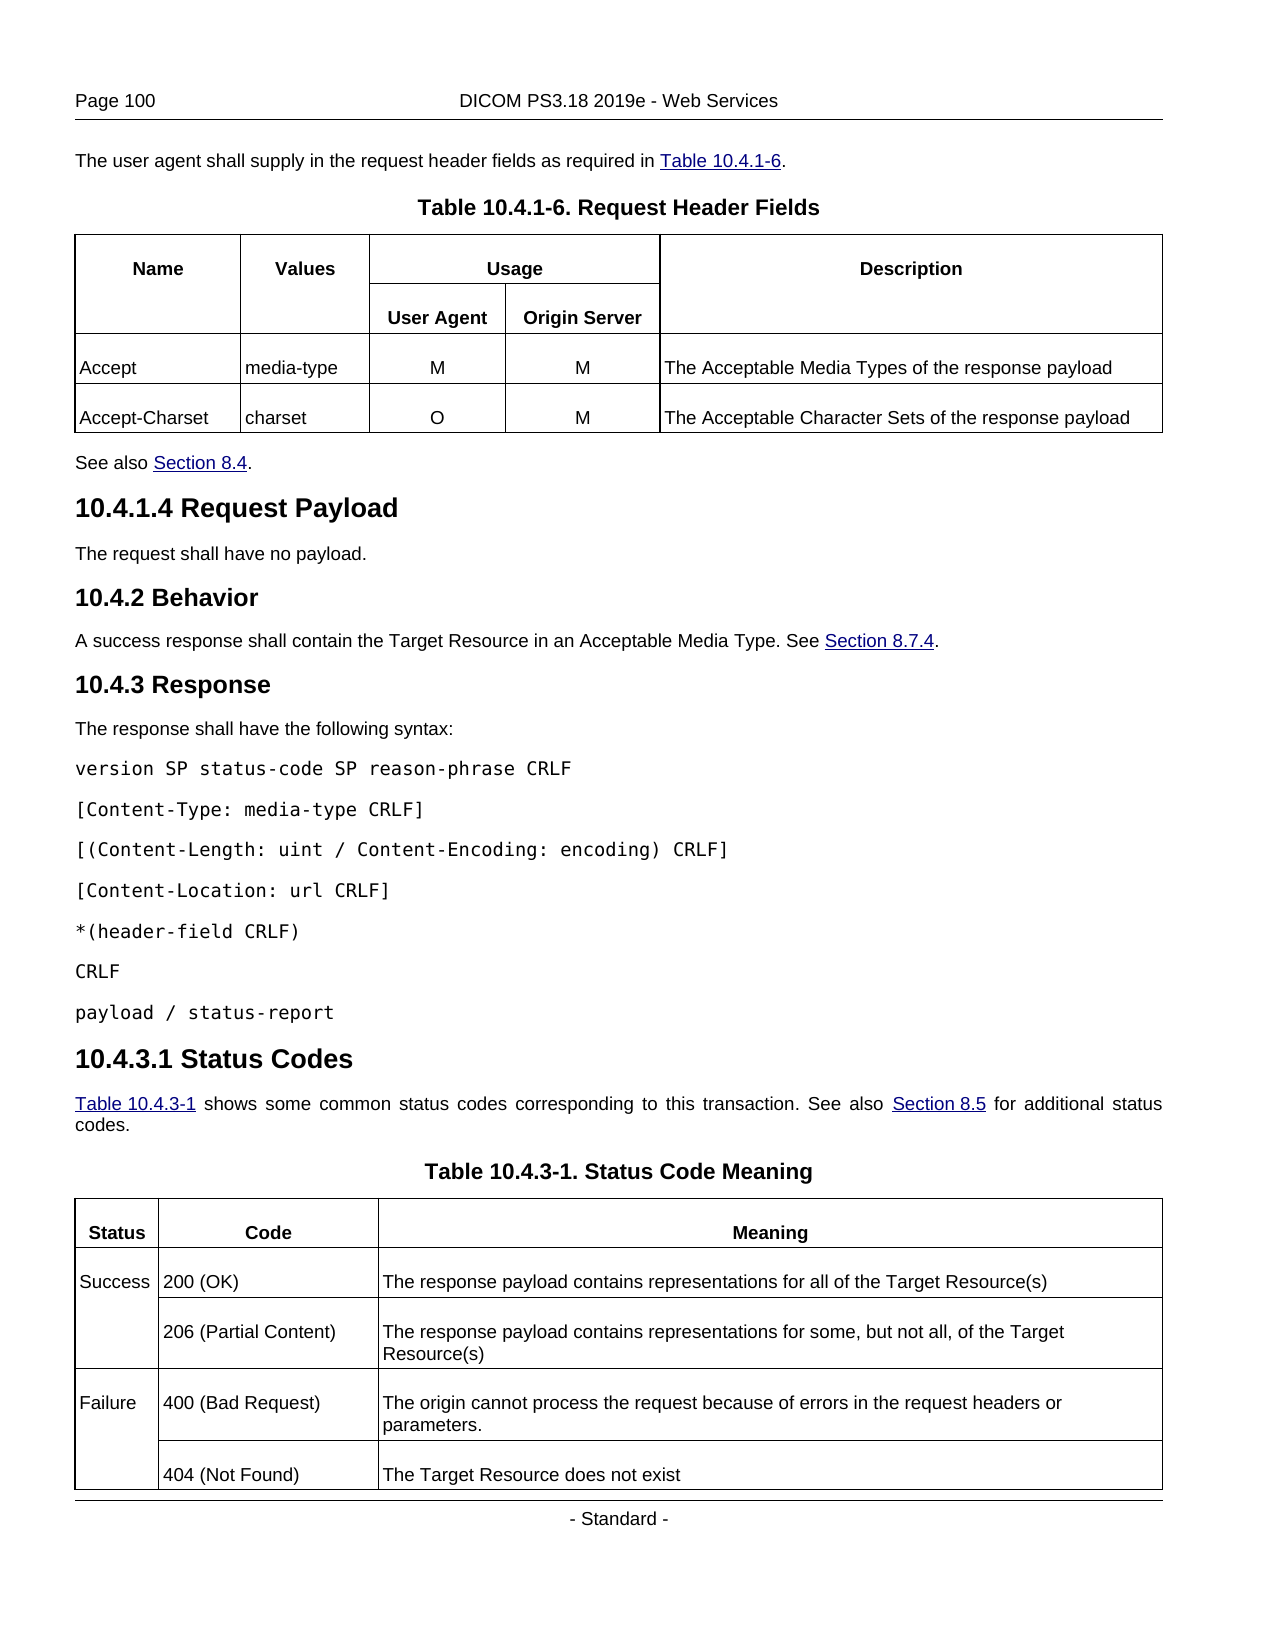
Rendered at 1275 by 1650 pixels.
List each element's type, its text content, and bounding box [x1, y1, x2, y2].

table_header Status [76, 1199, 158, 1247]
table_cell Success [76, 1248, 158, 1368]
table_cell charset [241, 384, 369, 432]
table_header Code [159, 1199, 378, 1247]
text The request shall have no payload. [75, 542, 1162, 564]
text [Content-Location: url CRLF] [75, 880, 1162, 902]
text Table 10.4.1-6. Request Header Fields [75, 194, 1162, 220]
table_cell Origin Server [506, 284, 659, 333]
table_cell Accept [76, 334, 240, 382]
text [Content-Type: media-type CRLF] [75, 799, 1162, 821]
table_cell Failure [76, 1369, 158, 1489]
text [(Content-Length: uint / Content-Encoding: encoding) CRLF] [75, 839, 1162, 861]
text version SP status-code SP reason-phrase CRLF [75, 758, 1162, 780]
text 10.4.2 Behavior [75, 583, 1162, 611]
text *(header-field CRLF) [75, 921, 1162, 943]
table_cell The Acceptable Character Sets of the response payload [661, 384, 1162, 432]
table_cell The Target Resource does not exist [379, 1441, 1162, 1489]
table_cell Accept-Charset [76, 384, 240, 432]
table_header Values [241, 235, 369, 333]
table_cell O [370, 384, 505, 432]
table_cell M [370, 334, 505, 382]
table_cell 404 (Not Found) [159, 1441, 378, 1489]
table_cell 400 (Bad Request) [159, 1369, 378, 1439]
table_cell User Agent [370, 284, 505, 333]
table_cell The Acceptable Media Types of the response payload [661, 334, 1162, 382]
text Table 10.4.3-1. Status Code Meaning [75, 1158, 1162, 1184]
table_cell M [506, 334, 659, 382]
text The response shall have the following syntax: [75, 718, 1162, 739]
table_cell The origin cannot process the request because of errors in the request headers or parameters. [379, 1369, 1162, 1439]
text 10.4.3 Response [75, 670, 1162, 699]
table_cell The response payload contains representations for all of the Target Resource(s) [379, 1248, 1162, 1297]
text 10.4.1.4 Request Payload [75, 492, 1162, 523]
text CRLF [75, 961, 1162, 983]
text 10.4.3.1 Status Codes [75, 1043, 1162, 1074]
text A success response shall contain the Target Resource in an Acceptable Media Type. See Section 8.7.4. [75, 630, 1162, 652]
table_cell 200 (OK) [159, 1248, 378, 1297]
text The user agent shall supply in the request header fields as required in Table 10.4.1-6. [75, 150, 1162, 172]
table_header Description [661, 235, 1162, 333]
table_cell The response payload contains representations for some, but not all, of the Target Resource(s) [379, 1298, 1162, 1368]
table_header Usage [370, 235, 659, 283]
table_cell 206 (Partial Content) [159, 1298, 378, 1368]
text Table 10.4.3-1 shows some common status codes corresponding to this transaction. See also Section 8.5 for additional status codes. [75, 1093, 1162, 1136]
text payload / status-report [75, 1002, 1162, 1024]
table_header Name [76, 235, 240, 333]
table_header Meaning [379, 1199, 1162, 1247]
table_cell media-type [241, 334, 369, 382]
text See also Section 8.4. [75, 452, 1162, 473]
table_cell M [506, 384, 659, 432]
